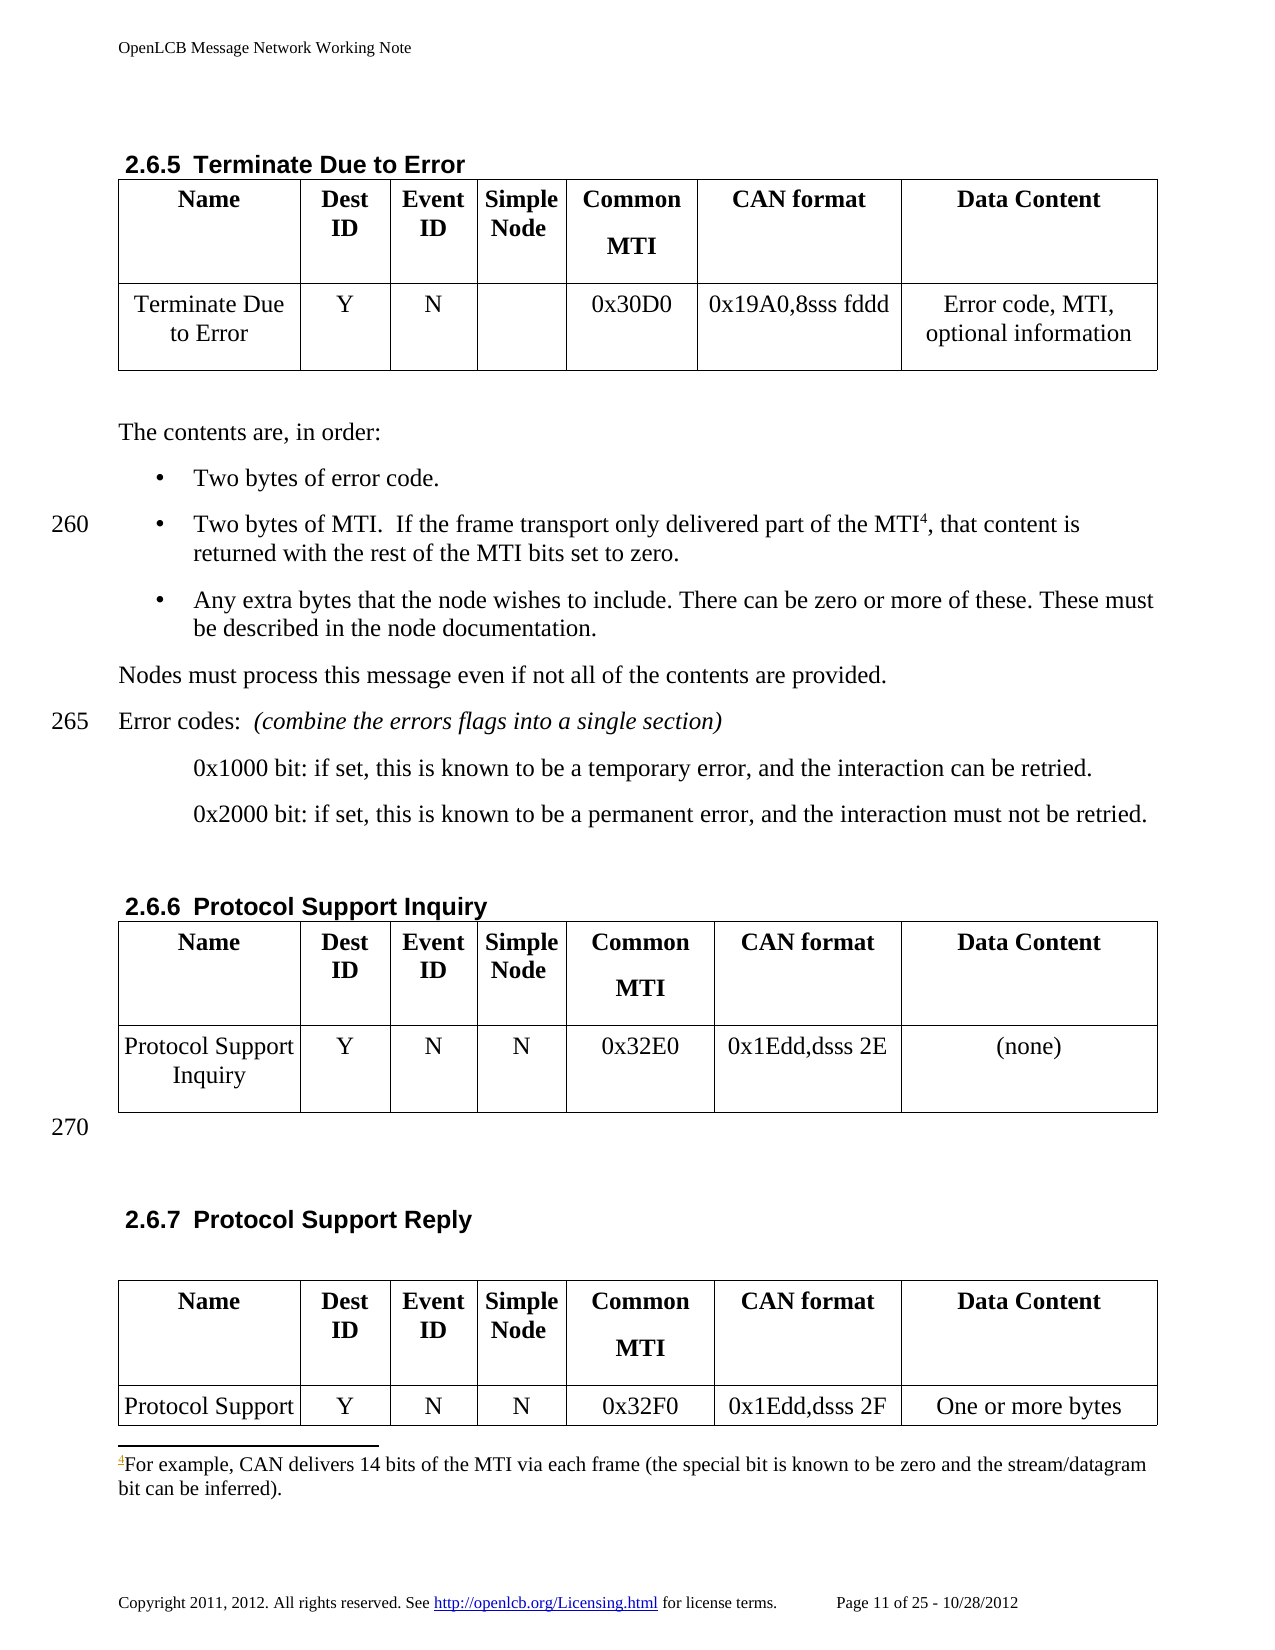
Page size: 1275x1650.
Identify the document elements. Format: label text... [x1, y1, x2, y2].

table_header CAN format [715, 922, 901, 1025]
table_header Dest ID [301, 1281, 390, 1385]
table_cell Y [301, 1026, 390, 1112]
table_cell Protocol Support [119, 1386, 300, 1425]
table_cell N [391, 1026, 477, 1112]
table_cell One or more bytes [902, 1386, 1157, 1425]
subtitle Terminate Due to Error [118, 150, 1157, 179]
table_header Event ID [391, 1281, 477, 1385]
table_cell Terminate Due to Error [119, 284, 300, 370]
table_cell Y [301, 284, 390, 370]
table_cell N [391, 284, 477, 370]
table_header Simple Node [478, 922, 566, 1025]
text Error codes: (combine the errors flags into a single section) [118, 706, 1157, 735]
table_cell N [478, 1386, 566, 1425]
table_cell Protocol Support Inquiry [119, 1026, 300, 1112]
table_header CAN format [715, 1281, 901, 1385]
table_header Name [119, 1281, 300, 1385]
table_cell N [478, 1026, 566, 1112]
table_header Simple Node [478, 1281, 566, 1385]
table_cell 0x32E0 [567, 1026, 714, 1112]
subtitle Protocol Support Reply [118, 1205, 1157, 1234]
table_cell Error code, MTI, optional information [902, 284, 1157, 370]
table_header Simple Node [478, 180, 566, 283]
table_cell N [391, 1386, 477, 1425]
table_cell 0x1Edd,dsss 2E [715, 1026, 901, 1112]
table_cell (none) [902, 1026, 1157, 1112]
text 0x2000 bit: if set, this is known to be a permanent error, and the interaction must not be retried. [193, 799, 1157, 828]
table_header Data Content [902, 1281, 1157, 1385]
list Any extra bytes that the node wishes to include. There can be zero or more of these. These must be described in the node documentation. [156, 585, 1157, 642]
table_header CAN format [698, 180, 901, 283]
table_cell 0x19A0,8sss fddd [698, 284, 901, 370]
table_header Name [119, 180, 300, 283]
table_header Dest ID [301, 922, 390, 1025]
table_header Data Content [902, 180, 1157, 283]
text The contents are, in order: [118, 417, 1157, 445]
table_header Name [119, 922, 300, 1025]
list Two bytes of MTI. If the frame transport only delivered part of the MTI, that content is returned with the rest of the MTI bits set to zero. [156, 509, 1157, 567]
table_cell [478, 284, 566, 370]
table_header Data Content [902, 922, 1157, 1025]
table_header Event ID [391, 922, 477, 1025]
table_cell 0x1Edd,dsss 2F [715, 1386, 901, 1425]
table_header Dest ID [301, 180, 390, 283]
text 0x1000 bit: if set, this is known to be a temporary error, and the interaction can be retried. [193, 753, 1157, 782]
table_header Event ID [391, 180, 477, 283]
table_header Common MTI [567, 922, 714, 1025]
table_cell Y [301, 1386, 390, 1425]
text Nodes must process this message even if not all of the contents are provided. [118, 660, 1157, 689]
table_header Common MTI [567, 180, 697, 283]
list Two bytes of error code. [156, 463, 1157, 492]
table_header Common MTI [567, 1281, 714, 1385]
subtitle Protocol Support Inquiry [118, 892, 1157, 921]
table_cell 0x32F0 [567, 1386, 714, 1425]
table_cell 0x30D0 [567, 284, 697, 370]
list For example, CAN delivers 14 bits of the MTI via each frame (the special bit is known to be zero and the stream/datagram bit can be inferred). [118, 1452, 1157, 1500]
